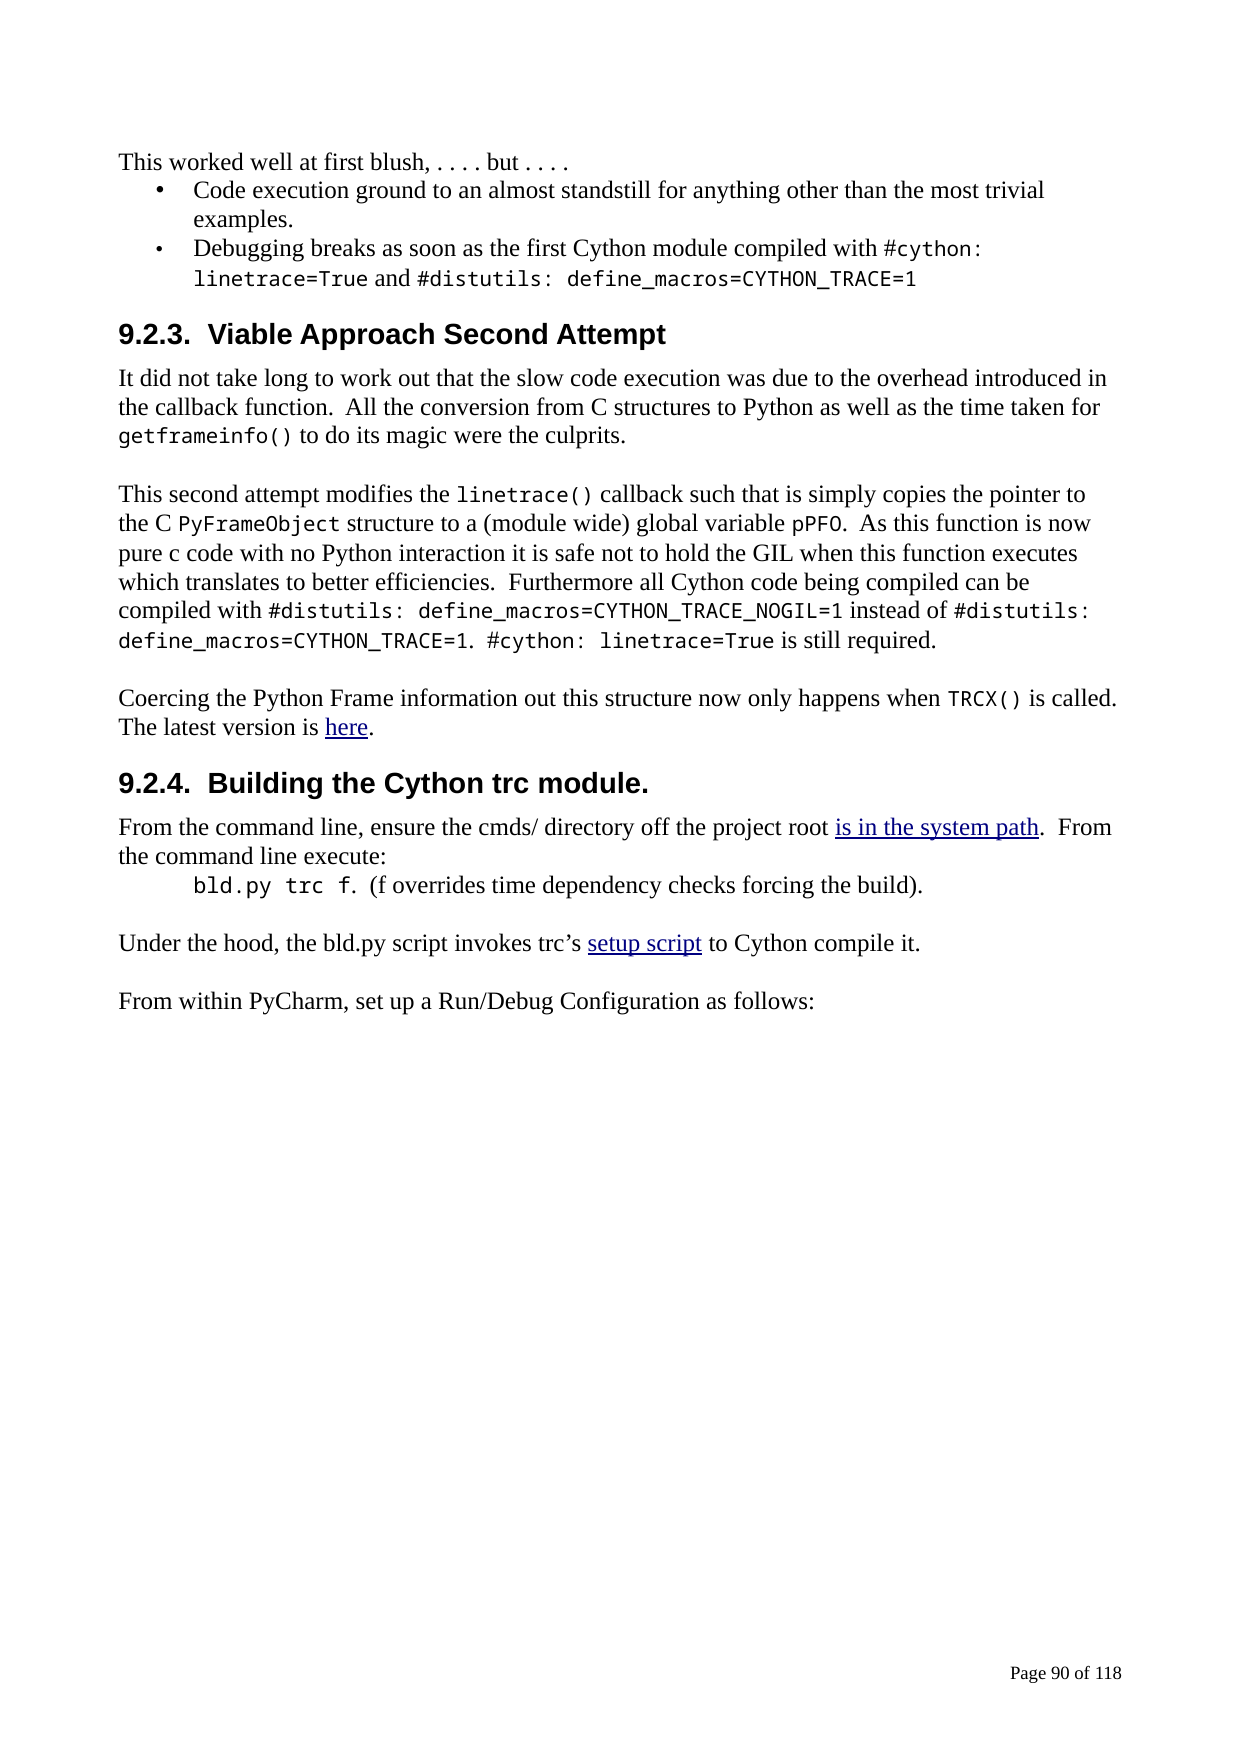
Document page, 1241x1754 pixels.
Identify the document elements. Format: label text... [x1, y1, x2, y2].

text This worked well at first blush, . . . . but . . . . [118, 147, 1122, 176]
text This second attempt modifies the linetrace() callback such that is simply copies the pointer to the C PyFrameObject structure to a (module wide) global variable pPFO. As this function is now pure c code with no Python interaction it is safe not to hold the GIL when this function executes which translates to better efficiencies. Furthermore all Cython code being compiled can be compiled with #distutils: define_macros=CYTHON_TRACE_NOGIL=1 instead of #distutils: define_macros=CYTHON_TRACE=1. #cython: linetrace=True is still required. [118, 479, 1122, 654]
subtitle Viable Approach Second Attempt [118, 317, 1122, 351]
text bld.py trc f. (f overrides time dependency checks forcing the build). [118, 870, 1122, 899]
subtitle Building the Cython trc module. [118, 766, 1122, 800]
text From within PyCharm, set up a Run/Debug Configuration as follows: [118, 986, 1122, 1014]
list Debugging breaks as soon as the first Cython module compiled with #cython: linetrace=True and #distutils: define_macros=CYTHON_TRACE=1 [156, 233, 1122, 292]
text It did not take long to work out that the slow code execution was due to the overhead introduced in the callback function. All the conversion from C structures to Python as well as the time taken for getframeinfo() to do its magic were the culprits. [118, 363, 1122, 450]
text Coercing the Python Frame information out this structure now only happens when TRCX() is called. The latest version is here. [118, 683, 1122, 741]
text Under the hood, the bld.py script invokes trc’s setup script to Cython compile it. [118, 928, 1122, 957]
list Code execution ground to an almost standstill for anything other than the most trivial examples. [156, 176, 1122, 233]
text From the command line, ensure the cmds/ directory off the project root is in the system path. From the command line execute: [118, 812, 1122, 870]
